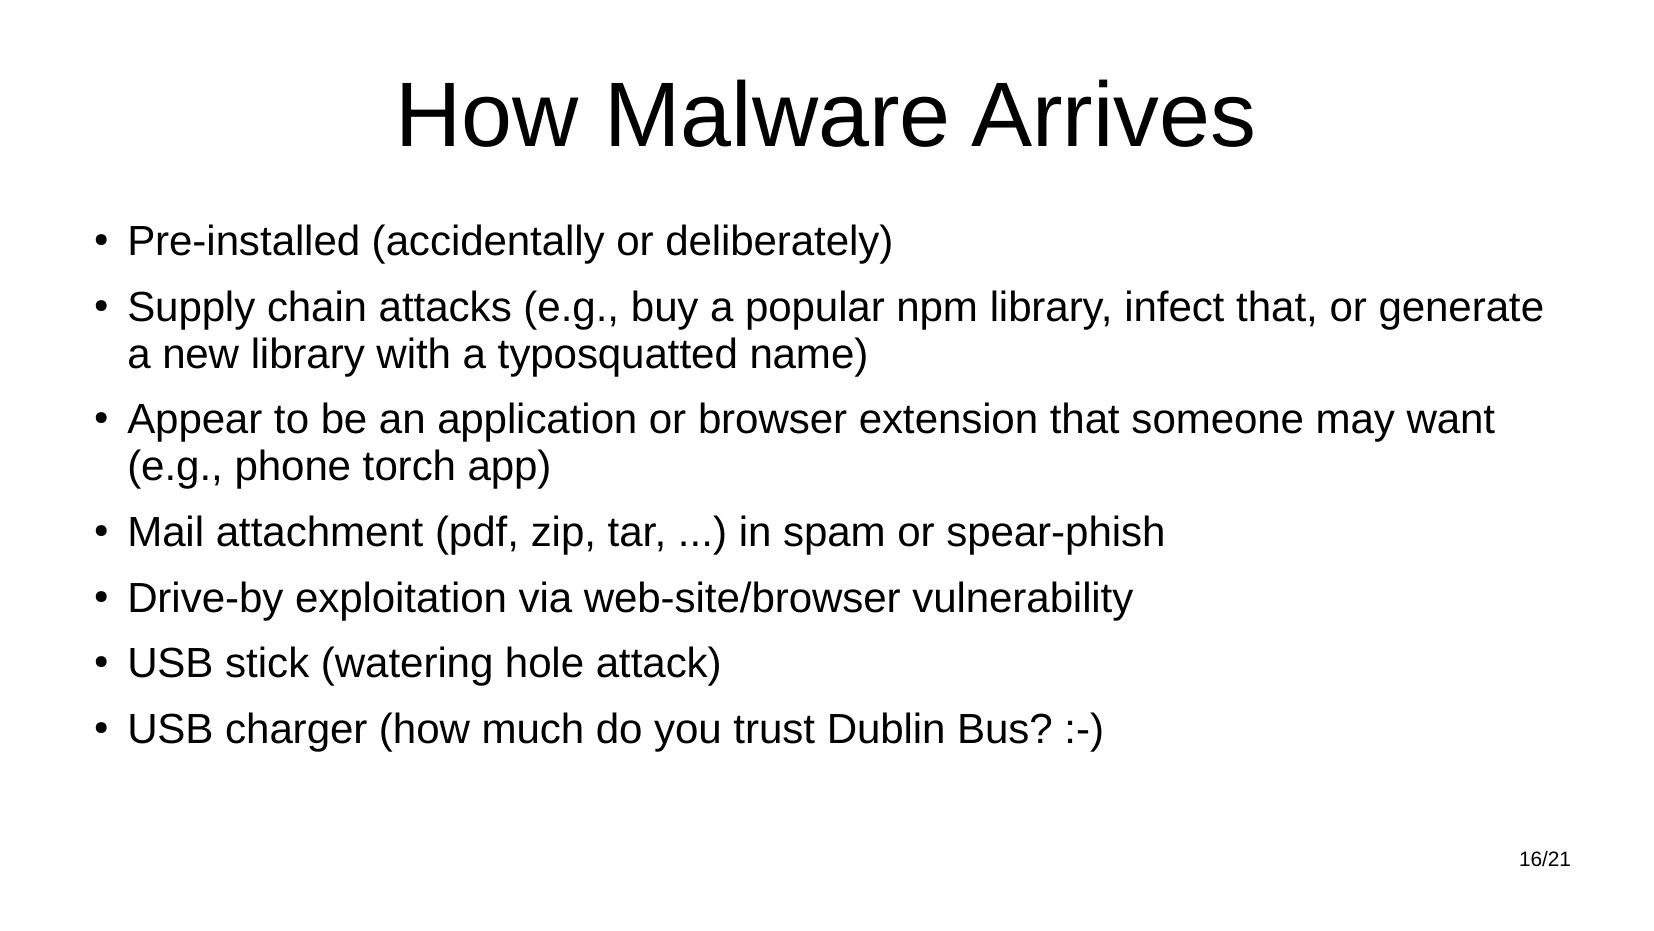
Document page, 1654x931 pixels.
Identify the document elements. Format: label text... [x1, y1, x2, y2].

title How Malware Arrives [82, 37, 1571, 193]
list Pre-installed (accidentally or deliberately) Supply chain attacks (e.g., buy a popular npm library, infect that, or generate a new library with a typosquatted name) Appear to be an application or browser extension that someone may want (e.g., phone torch app) Mail attachment (pdf, zip, tar, ...) in spam or spear-phish Drive-by exploitation via web-site/browser vulnerability USB stick (watering hole attack) USB charger (how much do you trust Dublin Bus? :-) [82, 217, 1571, 758]
